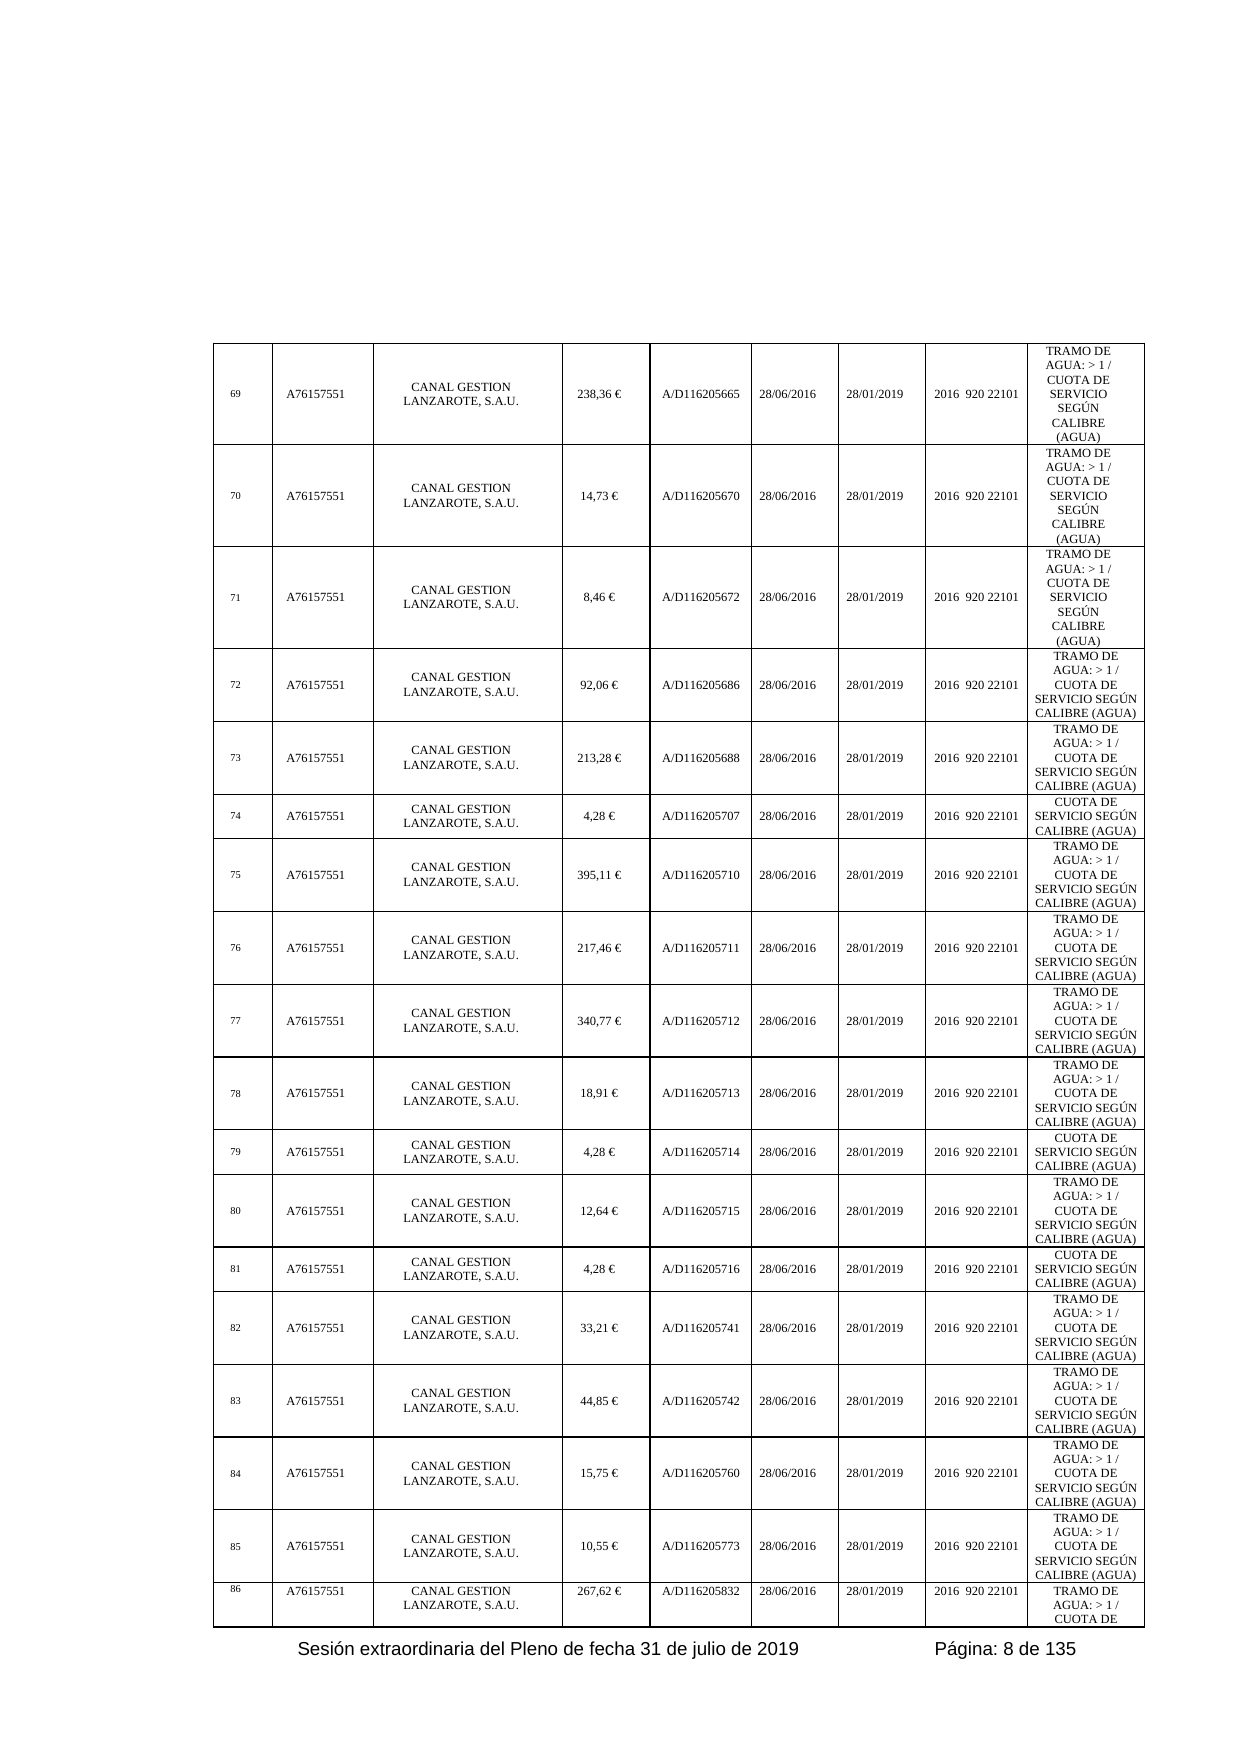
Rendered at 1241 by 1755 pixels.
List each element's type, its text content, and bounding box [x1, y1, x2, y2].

table_cell A76157551 [273, 1130, 373, 1173]
table_cell 2016 920 22101 [926, 344, 1027, 444]
table_cell 28/01/2019 [839, 912, 925, 983]
table_cell 18,91 € [563, 1058, 649, 1129]
table_cell 395,11 € [563, 839, 649, 911]
table_cell A76157551 [273, 912, 373, 983]
table_cell CANAL GESTION LANZAROTE, S.A.U. [374, 649, 562, 721]
table_cell 213,28 € [563, 722, 649, 793]
table_cell 28/01/2019 [839, 795, 925, 838]
table_cell 74 [214, 795, 272, 838]
table_cell CANAL GESTION LANZAROTE, S.A.U. [374, 1510, 562, 1582]
table_cell CANAL GESTION LANZAROTE, S.A.U. [374, 912, 562, 983]
table_cell 15,75 € [563, 1438, 649, 1509]
table_cell 28/01/2019 [839, 839, 925, 911]
table_cell 2016 920 22101 [926, 839, 1027, 911]
table_cell 84 [214, 1438, 272, 1509]
table_cell 238,36 € [563, 344, 649, 444]
table_cell A/D116205712 [651, 985, 751, 1056]
table_cell 69 [214, 344, 272, 444]
table_cell TRAMO DE AGUA: > 1 / CUOTA DE SERVICIO SEGÚN CALIBRE (AGUA) [1028, 985, 1144, 1056]
table_cell 71 [214, 547, 272, 648]
table_cell 70 [214, 445, 272, 546]
table_cell 2016 920 22101 [926, 1438, 1027, 1509]
table_cell 28/01/2019 [839, 1510, 925, 1582]
table_cell A/D116205714 [651, 1130, 751, 1173]
table_cell A76157551 [273, 1248, 373, 1291]
table_cell 28/01/2019 [839, 1248, 925, 1291]
table_cell 2016 920 22101 [926, 912, 1027, 983]
table_cell A76157551 [273, 547, 373, 648]
table_cell 28/06/2016 [752, 912, 838, 983]
table_cell 75 [214, 839, 272, 911]
table_cell 28/06/2016 [752, 795, 838, 838]
table_cell 78 [214, 1058, 272, 1129]
table_cell 28/01/2019 [839, 1583, 925, 1626]
table_cell CANAL GESTION LANZAROTE, S.A.U. [374, 1583, 562, 1626]
table_cell CANAL GESTION LANZAROTE, S.A.U. [374, 1058, 562, 1129]
table_cell 86 [214, 1583, 272, 1626]
table_cell 2016 920 22101 [926, 649, 1027, 721]
table_cell CANAL GESTION LANZAROTE, S.A.U. [374, 1130, 562, 1173]
table_cell 28/06/2016 [752, 547, 838, 648]
table_cell TRAMO DE AGUA: > 1 / CUOTA DE [1028, 1583, 1144, 1626]
table_cell TRAMO DE AGUA: > 1 / CUOTA DE SERVICIO SEGÚN CALIBRE (AGUA) [1028, 547, 1144, 648]
table_cell A/D116205741 [651, 1292, 751, 1363]
table_cell 28/01/2019 [839, 985, 925, 1056]
table_cell A/D116205832 [651, 1583, 751, 1626]
table_cell 72 [214, 649, 272, 721]
table_cell A76157551 [273, 839, 373, 911]
table_cell CANAL GESTION LANZAROTE, S.A.U. [374, 445, 562, 546]
table_cell 28/06/2016 [752, 1175, 838, 1246]
table_cell CANAL GESTION LANZAROTE, S.A.U. [374, 1175, 562, 1246]
table_cell A/D116205670 [651, 445, 751, 546]
table_cell A/D116205773 [651, 1510, 751, 1582]
table_cell CANAL GESTION LANZAROTE, S.A.U. [374, 1248, 562, 1291]
table_cell TRAMO DE AGUA: > 1 / CUOTA DE SERVICIO SEGÚN CALIBRE (AGUA) [1028, 839, 1144, 911]
table_cell 2016 920 22101 [926, 547, 1027, 648]
table_cell 2016 920 22101 [926, 722, 1027, 793]
table_cell 267,62 € [563, 1583, 649, 1626]
table_cell 28/06/2016 [752, 1058, 838, 1129]
table_cell A/D116205707 [651, 795, 751, 838]
table_cell A76157551 [273, 649, 373, 721]
table_cell 28/06/2016 [752, 344, 838, 444]
table_cell CANAL GESTION LANZAROTE, S.A.U. [374, 344, 562, 444]
table_cell 2016 920 22101 [926, 1292, 1027, 1363]
table_cell A/D116205672 [651, 547, 751, 648]
table_cell TRAMO DE AGUA: > 1 / CUOTA DE SERVICIO SEGÚN CALIBRE (AGUA) [1028, 1510, 1144, 1582]
table_cell TRAMO DE AGUA: > 1 / CUOTA DE SERVICIO SEGÚN CALIBRE (AGUA) [1028, 445, 1144, 546]
table_cell 28/06/2016 [752, 1130, 838, 1173]
table_cell 73 [214, 722, 272, 793]
table_cell A/D116205715 [651, 1175, 751, 1246]
table_cell 92,06 € [563, 649, 649, 721]
table_cell A76157551 [273, 1365, 373, 1436]
table_cell 28/06/2016 [752, 722, 838, 793]
table_cell 340,77 € [563, 985, 649, 1056]
table_cell 28/06/2016 [752, 1248, 838, 1291]
table_cell A76157551 [273, 795, 373, 838]
table_cell 2016 920 22101 [926, 1365, 1027, 1436]
table_cell CANAL GESTION LANZAROTE, S.A.U. [374, 839, 562, 911]
table_cell 28/06/2016 [752, 1583, 838, 1626]
table_cell A76157551 [273, 1175, 373, 1246]
table_cell 81 [214, 1248, 272, 1291]
table_cell 44,85 € [563, 1365, 649, 1436]
table_cell 28/06/2016 [752, 1510, 838, 1582]
table_cell A/D116205665 [651, 344, 751, 444]
table_cell TRAMO DE AGUA: > 1 / CUOTA DE SERVICIO SEGÚN CALIBRE (AGUA) [1028, 1292, 1144, 1363]
table_cell 8,46 € [563, 547, 649, 648]
table_cell CANAL GESTION LANZAROTE, S.A.U. [374, 1365, 562, 1436]
table_cell 28/06/2016 [752, 839, 838, 911]
table_cell 28/06/2016 [752, 1292, 838, 1363]
table_cell 77 [214, 985, 272, 1056]
table_cell 2016 920 22101 [926, 1058, 1027, 1129]
table_cell 4,28 € [563, 1130, 649, 1173]
table_cell TRAMO DE AGUA: > 1 / CUOTA DE SERVICIO SEGÚN CALIBRE (AGUA) [1028, 912, 1144, 983]
table_cell A/D116205742 [651, 1365, 751, 1436]
table_cell CUOTA DE SERVICIO SEGÚN CALIBRE (AGUA) [1028, 795, 1144, 838]
table_cell 4,28 € [563, 795, 649, 838]
table_cell TRAMO DE AGUA: > 1 / CUOTA DE SERVICIO SEGÚN CALIBRE (AGUA) [1028, 1058, 1144, 1129]
table_cell 2016 920 22101 [926, 1130, 1027, 1173]
table_cell 79 [214, 1130, 272, 1173]
table_cell TRAMO DE AGUA: > 1 / CUOTA DE SERVICIO SEGÚN CALIBRE (AGUA) [1028, 1365, 1144, 1436]
table_cell CUOTA DE SERVICIO SEGÚN CALIBRE (AGUA) [1028, 1248, 1144, 1291]
table_cell 28/01/2019 [839, 1438, 925, 1509]
table_cell 28/06/2016 [752, 1438, 838, 1509]
table_cell 2016 920 22101 [926, 795, 1027, 838]
table_cell 28/01/2019 [839, 1292, 925, 1363]
table_cell 2016 920 22101 [926, 985, 1027, 1056]
table_cell CANAL GESTION LANZAROTE, S.A.U. [374, 985, 562, 1056]
table_cell 80 [214, 1175, 272, 1246]
table_cell A76157551 [273, 1058, 373, 1129]
table_cell CANAL GESTION LANZAROTE, S.A.U. [374, 1292, 562, 1363]
table_cell TRAMO DE AGUA: > 1 / CUOTA DE SERVICIO SEGÚN CALIBRE (AGUA) [1028, 1175, 1144, 1246]
table_cell TRAMO DE AGUA: > 1 / CUOTA DE SERVICIO SEGÚN CALIBRE (AGUA) [1028, 649, 1144, 721]
table_cell CANAL GESTION LANZAROTE, S.A.U. [374, 547, 562, 648]
table_cell 82 [214, 1292, 272, 1363]
table_cell CUOTA DE SERVICIO SEGÚN CALIBRE (AGUA) [1028, 1130, 1144, 1173]
table_cell 28/06/2016 [752, 445, 838, 546]
table_cell 28/01/2019 [839, 445, 925, 546]
table_cell 28/01/2019 [839, 344, 925, 444]
table_cell CANAL GESTION LANZAROTE, S.A.U. [374, 722, 562, 793]
table_cell 217,46 € [563, 912, 649, 983]
table_cell A76157551 [273, 1438, 373, 1509]
table_cell 2016 920 22101 [926, 1175, 1027, 1246]
table_cell 28/01/2019 [839, 1058, 925, 1129]
table_cell 28/01/2019 [839, 1130, 925, 1173]
table_cell 2016 920 22101 [926, 1248, 1027, 1291]
table_cell TRAMO DE AGUA: > 1 / CUOTA DE SERVICIO SEGÚN CALIBRE (AGUA) [1028, 722, 1144, 793]
table_cell 76 [214, 912, 272, 983]
table_cell 12,64 € [563, 1175, 649, 1246]
table_cell 28/01/2019 [839, 1175, 925, 1246]
table_cell 28/01/2019 [839, 722, 925, 793]
table_cell TRAMO DE AGUA: > 1 / CUOTA DE SERVICIO SEGÚN CALIBRE (AGUA) [1028, 344, 1144, 444]
table_cell 2016 920 22101 [926, 1583, 1027, 1626]
table_cell 33,21 € [563, 1292, 649, 1363]
table_cell 28/06/2016 [752, 985, 838, 1056]
table_cell 28/06/2016 [752, 649, 838, 721]
table_cell 28/06/2016 [752, 1365, 838, 1436]
table_cell A/D116205686 [651, 649, 751, 721]
table_cell A76157551 [273, 722, 373, 793]
table_cell A76157551 [273, 344, 373, 444]
table_cell A/D116205688 [651, 722, 751, 793]
table_cell A76157551 [273, 1583, 373, 1626]
table_cell A76157551 [273, 445, 373, 546]
table_cell 4,28 € [563, 1248, 649, 1291]
table_cell A/D116205711 [651, 912, 751, 983]
table_cell 85 [214, 1510, 272, 1582]
table_cell TRAMO DE AGUA: > 1 / CUOTA DE SERVICIO SEGÚN CALIBRE (AGUA) [1028, 1438, 1144, 1509]
table_cell 10,55 € [563, 1510, 649, 1582]
table_cell A/D116205710 [651, 839, 751, 911]
table_cell A76157551 [273, 1510, 373, 1582]
table_cell CANAL GESTION LANZAROTE, S.A.U. [374, 1438, 562, 1509]
table_cell 14,73 € [563, 445, 649, 546]
table_cell 28/01/2019 [839, 1365, 925, 1436]
table_cell A/D116205760 [651, 1438, 751, 1509]
table_cell 28/01/2019 [839, 547, 925, 648]
table_cell A/D116205716 [651, 1248, 751, 1291]
table_cell A/D116205713 [651, 1058, 751, 1129]
table_cell CANAL GESTION LANZAROTE, S.A.U. [374, 795, 562, 838]
table_cell 2016 920 22101 [926, 1510, 1027, 1582]
table_cell A76157551 [273, 985, 373, 1056]
table_cell 83 [214, 1365, 272, 1436]
table_cell A76157551 [273, 1292, 373, 1363]
table_cell 2016 920 22101 [926, 445, 1027, 546]
table_cell 28/01/2019 [839, 649, 925, 721]
